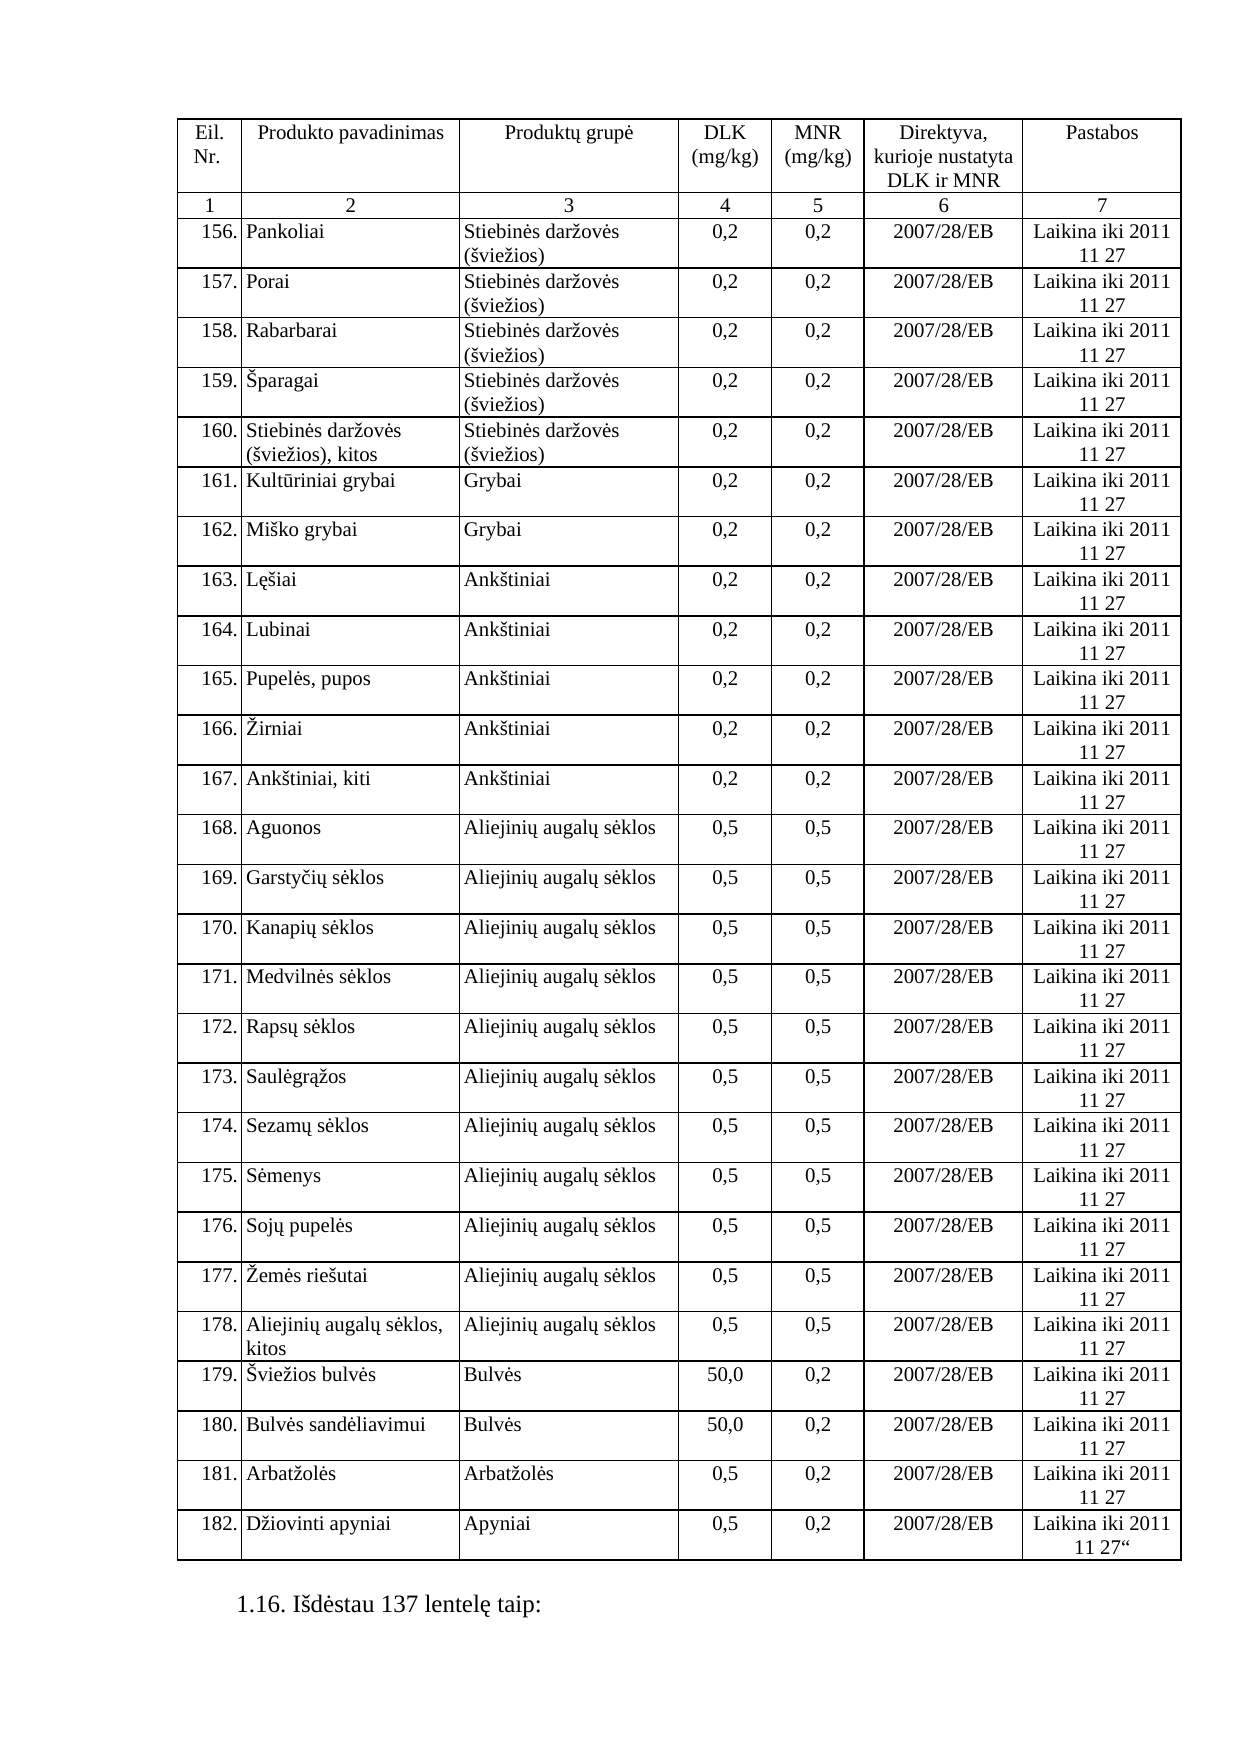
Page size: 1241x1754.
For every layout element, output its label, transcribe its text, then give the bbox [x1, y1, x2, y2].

table_cell 161. [178, 468, 241, 516]
table_cell 0,2 [772, 567, 863, 615]
table_cell 2 [455, 193, 459, 217]
table_cell 0,5 [679, 1461, 771, 1509]
table_cell Miško grybai [242, 517, 459, 565]
table_cell 157. [178, 269, 241, 317]
table_cell Porai [242, 269, 459, 317]
table_cell 180. [178, 1412, 241, 1460]
table_cell Aliejinių augalų sėklos [460, 865, 678, 913]
table_cell 2007/28/EB [865, 1113, 1022, 1162]
table_cell 0,2 [772, 269, 863, 317]
table_header Produktų grupė [460, 120, 678, 192]
table_cell Aliejinių augalų sėklos [460, 1263, 678, 1311]
table_cell Bulvės [460, 1412, 678, 1460]
table_cell 2007/28/EB [865, 567, 1022, 615]
table_cell 2007/28/EB [865, 1461, 1022, 1509]
table_cell 2007/28/EB [865, 318, 1022, 367]
table_cell 3 [674, 193, 678, 217]
table_cell 0,2 [772, 766, 863, 814]
table_cell Ankštiniai [460, 666, 678, 714]
table_cell Sezamų sėklos [242, 1113, 459, 1162]
table_cell 163. [178, 567, 241, 615]
table_cell 0,5 [679, 1511, 771, 1559]
table_cell Aguonos [242, 815, 459, 863]
table_cell 2007/28/EB [865, 517, 1022, 565]
table_cell 162. [178, 517, 241, 565]
table_cell Sojų pupelės [242, 1213, 459, 1261]
table_cell 170. [178, 915, 241, 963]
table_cell 0,5 [772, 815, 863, 863]
table_cell Aliejinių augalų sėklos [460, 1312, 678, 1360]
table_cell Aliejinių augalų sėklos [460, 1113, 678, 1162]
table_cell 0,5 [772, 1312, 863, 1360]
table_cell 0,5 [772, 1213, 863, 1261]
table_cell 0,5 [772, 965, 863, 1012]
table_cell 0,5 [679, 1113, 771, 1162]
table_cell Pankoliai [242, 219, 459, 267]
table_cell Šparagai [242, 368, 459, 416]
table_cell 174. [178, 1113, 241, 1162]
table_cell 4 [767, 193, 771, 217]
table_cell Aliejinių augalų sėklos [460, 1064, 678, 1112]
table_cell Aliejinių augalų sėklos [460, 815, 678, 863]
table_cell 0,5 [679, 865, 771, 913]
table_cell Grybai [460, 517, 678, 565]
table_cell 172. [178, 1014, 241, 1062]
table_cell 0,5 [679, 1263, 771, 1311]
table_cell Žirniai [242, 716, 459, 764]
table_cell 0,2 [772, 1412, 863, 1460]
table_cell Lęšiai [242, 567, 459, 615]
table_cell Saulėgrąžos [242, 1064, 459, 1112]
table_cell 0,2 [772, 418, 863, 466]
table_cell 158. [178, 318, 241, 367]
table_cell 2007/28/EB [865, 865, 1022, 913]
table_cell 2007/28/EB [865, 666, 1022, 714]
table_cell 0,2 [679, 368, 771, 416]
table_cell 0,5 [679, 815, 771, 863]
table_cell 164. [178, 617, 241, 665]
table_cell Kultūriniai grybai [242, 468, 459, 516]
table_cell 50,0 [679, 1362, 771, 1410]
table_cell 182. [178, 1511, 241, 1559]
table_cell Kanapių sėklos [242, 915, 459, 963]
table_cell 156. [178, 219, 241, 267]
table_cell 0,2 [679, 269, 771, 317]
table_cell 0,2 [679, 567, 771, 615]
table_cell Arbatžolės [460, 1461, 678, 1509]
table_cell 5 [772, 193, 776, 217]
table_cell 0,2 [772, 1461, 863, 1509]
table_cell 0,5 [772, 1064, 863, 1112]
table_cell Pupelės, pupos [242, 666, 459, 714]
table_cell 2007/28/EB [865, 1312, 1022, 1360]
table_cell 0,2 [679, 318, 771, 367]
table_cell 165. [178, 666, 241, 714]
table_cell 2007/28/EB [865, 418, 1022, 466]
table_cell 171. [178, 965, 241, 1012]
table_cell 2007/28/EB [865, 915, 1022, 963]
table_cell 173. [178, 1064, 241, 1112]
table_cell 2007/28/EB [865, 368, 1022, 416]
table_cell 0,5 [772, 865, 863, 913]
table_cell Džiovinti apyniai [242, 1511, 459, 1559]
table_cell Ankštiniai [460, 567, 678, 615]
table_cell 168. [178, 815, 241, 863]
table_cell 0,5 [679, 1163, 771, 1211]
table_cell 2007/28/EB [865, 1213, 1022, 1261]
table_cell Rapsų sėklos [242, 1014, 459, 1062]
table_cell Ankštiniai, kiti [242, 766, 459, 814]
table_cell Lubinai [242, 617, 459, 665]
table_cell Bulvės [460, 1362, 678, 1410]
table_cell 6 [1018, 193, 1022, 217]
table_header Eil. Nr. [178, 120, 241, 192]
table_cell 2007/28/EB [865, 617, 1022, 665]
table_cell 2007/28/EB [865, 1412, 1022, 1460]
table_header Produkto pavadinimas [242, 120, 459, 192]
table_cell 0,2 [772, 219, 863, 267]
table_cell 2007/28/EB [865, 815, 1022, 863]
table_cell 0,5 [679, 1213, 771, 1261]
table_cell 2007/28/EB [865, 468, 1022, 516]
table_header Pastabos [1023, 120, 1180, 192]
table_cell 177. [178, 1263, 241, 1311]
table_cell 179. [178, 1362, 241, 1410]
table_cell 2007/28/EB [865, 1163, 1022, 1211]
table_cell 2007/28/EB [865, 766, 1022, 814]
table_cell Medvilnės sėklos [242, 965, 459, 1012]
table_cell 166. [178, 716, 241, 764]
table_cell 178. [178, 1312, 241, 1360]
table_cell 0,5 [772, 1263, 863, 1311]
table_cell 160. [178, 418, 241, 466]
table_cell 2007/28/EB [865, 716, 1022, 764]
table_cell Aliejinių augalų sėklos [460, 1014, 678, 1062]
table_cell 176. [178, 1213, 241, 1261]
table_cell 175. [178, 1163, 241, 1211]
table_cell 0,2 [679, 517, 771, 565]
table_cell Grybai [460, 468, 678, 516]
table_cell 2007/28/EB [865, 1064, 1022, 1112]
table_cell 0,5 [679, 965, 771, 1012]
table_cell Apyniai [460, 1511, 678, 1559]
table_cell 0,2 [772, 468, 863, 516]
table_cell 0,5 [679, 1014, 771, 1062]
table_cell 167. [178, 766, 241, 814]
table_cell 0,2 [772, 1511, 863, 1559]
table_cell 0,5 [772, 1163, 863, 1211]
table_cell Ankštiniai [460, 617, 678, 665]
table_cell 0,5 [679, 1064, 771, 1112]
table_cell Bulvės sandėliavimui [242, 1412, 459, 1460]
table_cell 3 [460, 193, 464, 217]
table_cell 0,5 [772, 1014, 863, 1062]
table_cell 0,2 [679, 418, 771, 466]
table_cell 2007/28/EB [865, 1362, 1022, 1410]
table_cell 169. [178, 865, 241, 913]
table_cell 2007/28/EB [865, 1263, 1022, 1311]
table_cell 0,5 [679, 1312, 771, 1360]
table_cell 2007/28/EB [865, 1014, 1022, 1062]
table_cell 0,2 [679, 617, 771, 665]
table_cell Arbatžolės [242, 1461, 459, 1509]
table_cell 2 [242, 193, 246, 217]
table_cell Aliejinių augalų sėklos [460, 1163, 678, 1211]
table_cell 0,2 [772, 368, 863, 416]
text 1.16. Išdėstau 137 lentelę taip: [177, 1589, 1181, 1618]
table_cell Ankštiniai [460, 716, 678, 764]
table_cell 2007/28/EB [865, 965, 1022, 1012]
table_cell Garstyčių sėklos [242, 865, 459, 913]
table_cell Žemės riešutai [242, 1263, 459, 1311]
table_header MNR (mg/kg) [772, 120, 863, 192]
table_cell 181. [178, 1461, 241, 1509]
table_cell Rabarbarai [242, 318, 459, 367]
table_cell 0,2 [679, 219, 771, 267]
table_cell 0,2 [772, 716, 863, 764]
table_cell 159. [178, 368, 241, 416]
table_cell 2007/28/EB [865, 219, 1022, 267]
table_cell Aliejinių augalų sėklos [460, 965, 678, 1012]
table_cell 0,2 [679, 468, 771, 516]
table_cell 50,0 [679, 1412, 771, 1460]
table_cell Sėmenys [242, 1163, 459, 1211]
table_cell 2007/28/EB [865, 269, 1022, 317]
table_cell 0,2 [679, 716, 771, 764]
table_cell Aliejinių augalų sėklos [460, 1213, 678, 1261]
table_cell 1 [237, 193, 241, 217]
table_cell 0,5 [772, 915, 863, 963]
table_cell Ankštiniai [460, 766, 678, 814]
table_cell 0,5 [772, 1113, 863, 1162]
table_cell 0,5 [679, 915, 771, 963]
table_cell 0,2 [679, 766, 771, 814]
table_cell 0,2 [772, 517, 863, 565]
table_cell 0,2 [772, 318, 863, 367]
table_cell Aliejinių augalų sėklos [460, 915, 678, 963]
table_cell 0,2 [772, 1362, 863, 1410]
table_cell 0,2 [772, 617, 863, 665]
table_cell 2007/28/EB [865, 1511, 1022, 1559]
table_cell Šviežios bulvės [242, 1362, 459, 1410]
table_cell 0,2 [679, 666, 771, 714]
table_header DLK (mg/kg) [679, 120, 771, 192]
table_cell 7 [1023, 193, 1027, 217]
table_cell 0,2 [772, 666, 863, 714]
